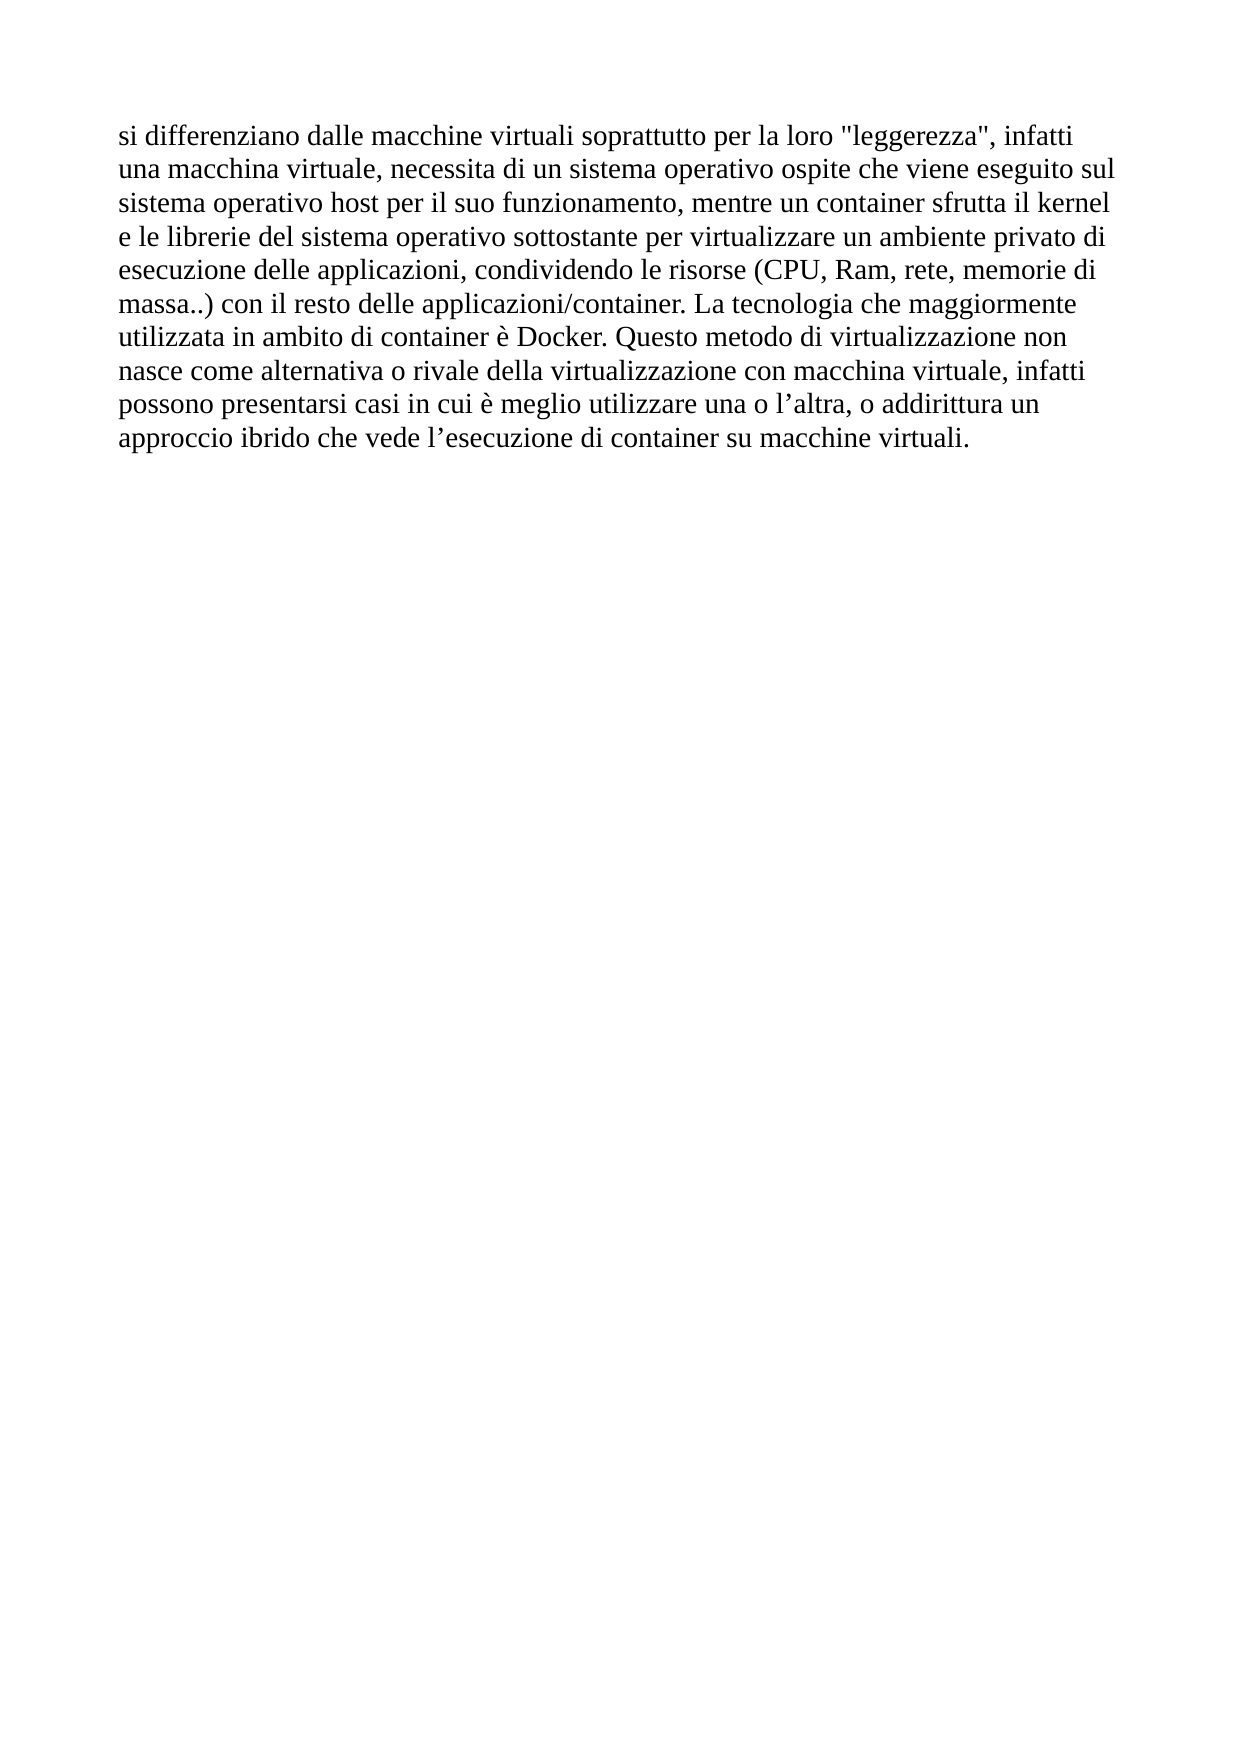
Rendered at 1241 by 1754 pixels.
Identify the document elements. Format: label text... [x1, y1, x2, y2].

text si differenziano dalle macchine virtuali soprattutto per la loro "leggerezza", infatti una macchina virtuale, necessita di un sistema operativo ospite che viene eseguito sul sistema operativo host per il suo funzionamento, mentre un container sfrutta il kernel e le librerie del sistema operativo sottostante per virtualizzare un ambiente privato di esecuzione delle applicazioni, condividendo le risorse (CPU, Ram, rete, memorie di massa..) con il resto delle applicazioni/container. La tecnologia che maggiormente utilizzata in ambito di container è Docker. Questo metodo di virtualizzazione non nasce come alternativa o rivale della virtualizzazione con macchina virtuale, infatti possono presentarsi casi in cui è meglio utilizzare una o l’altra, o addirittura un approccio ibrido che vede l’esecuzione di container su macchine virtuali. [118, 118, 1122, 453]
